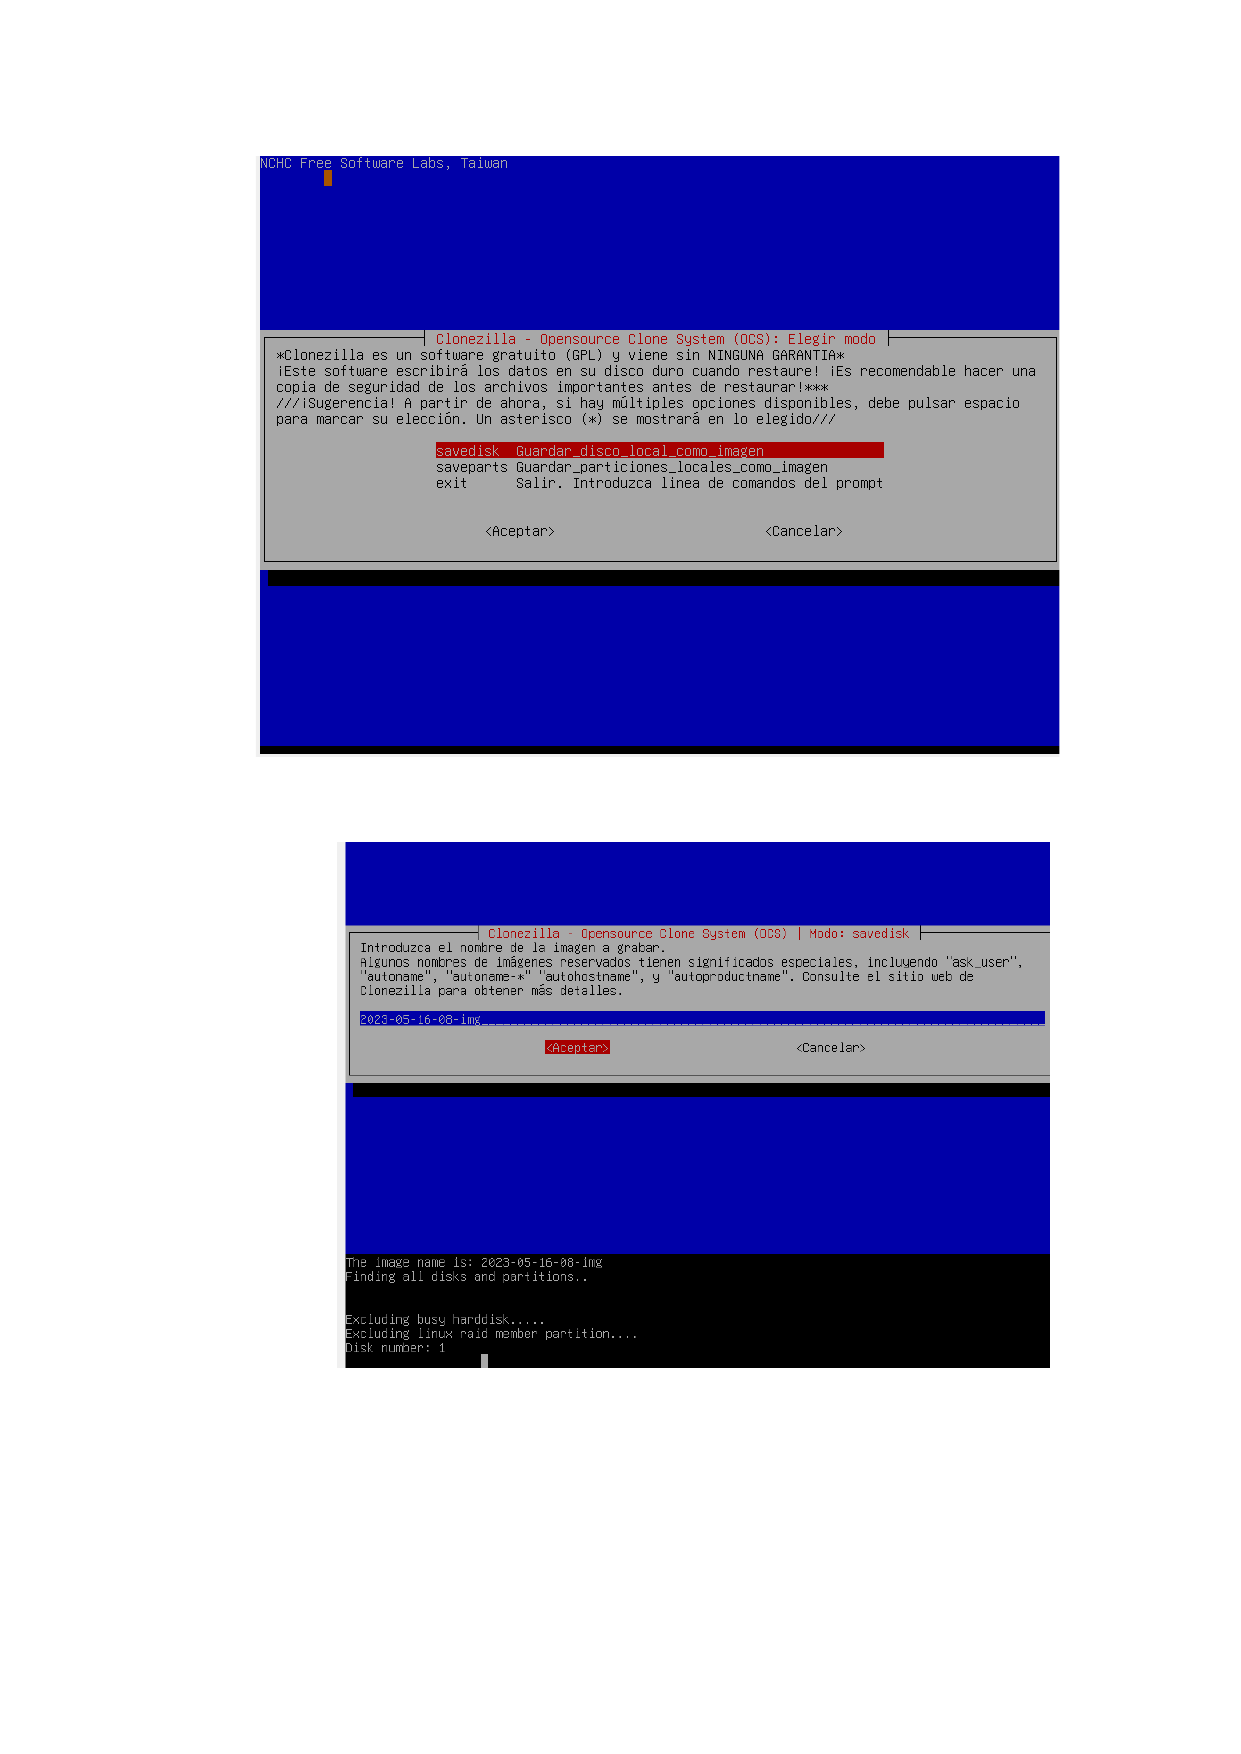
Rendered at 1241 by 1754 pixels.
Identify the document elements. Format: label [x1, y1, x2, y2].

picture [255, 156, 1060, 757]
picture [337, 842, 1050, 1368]
